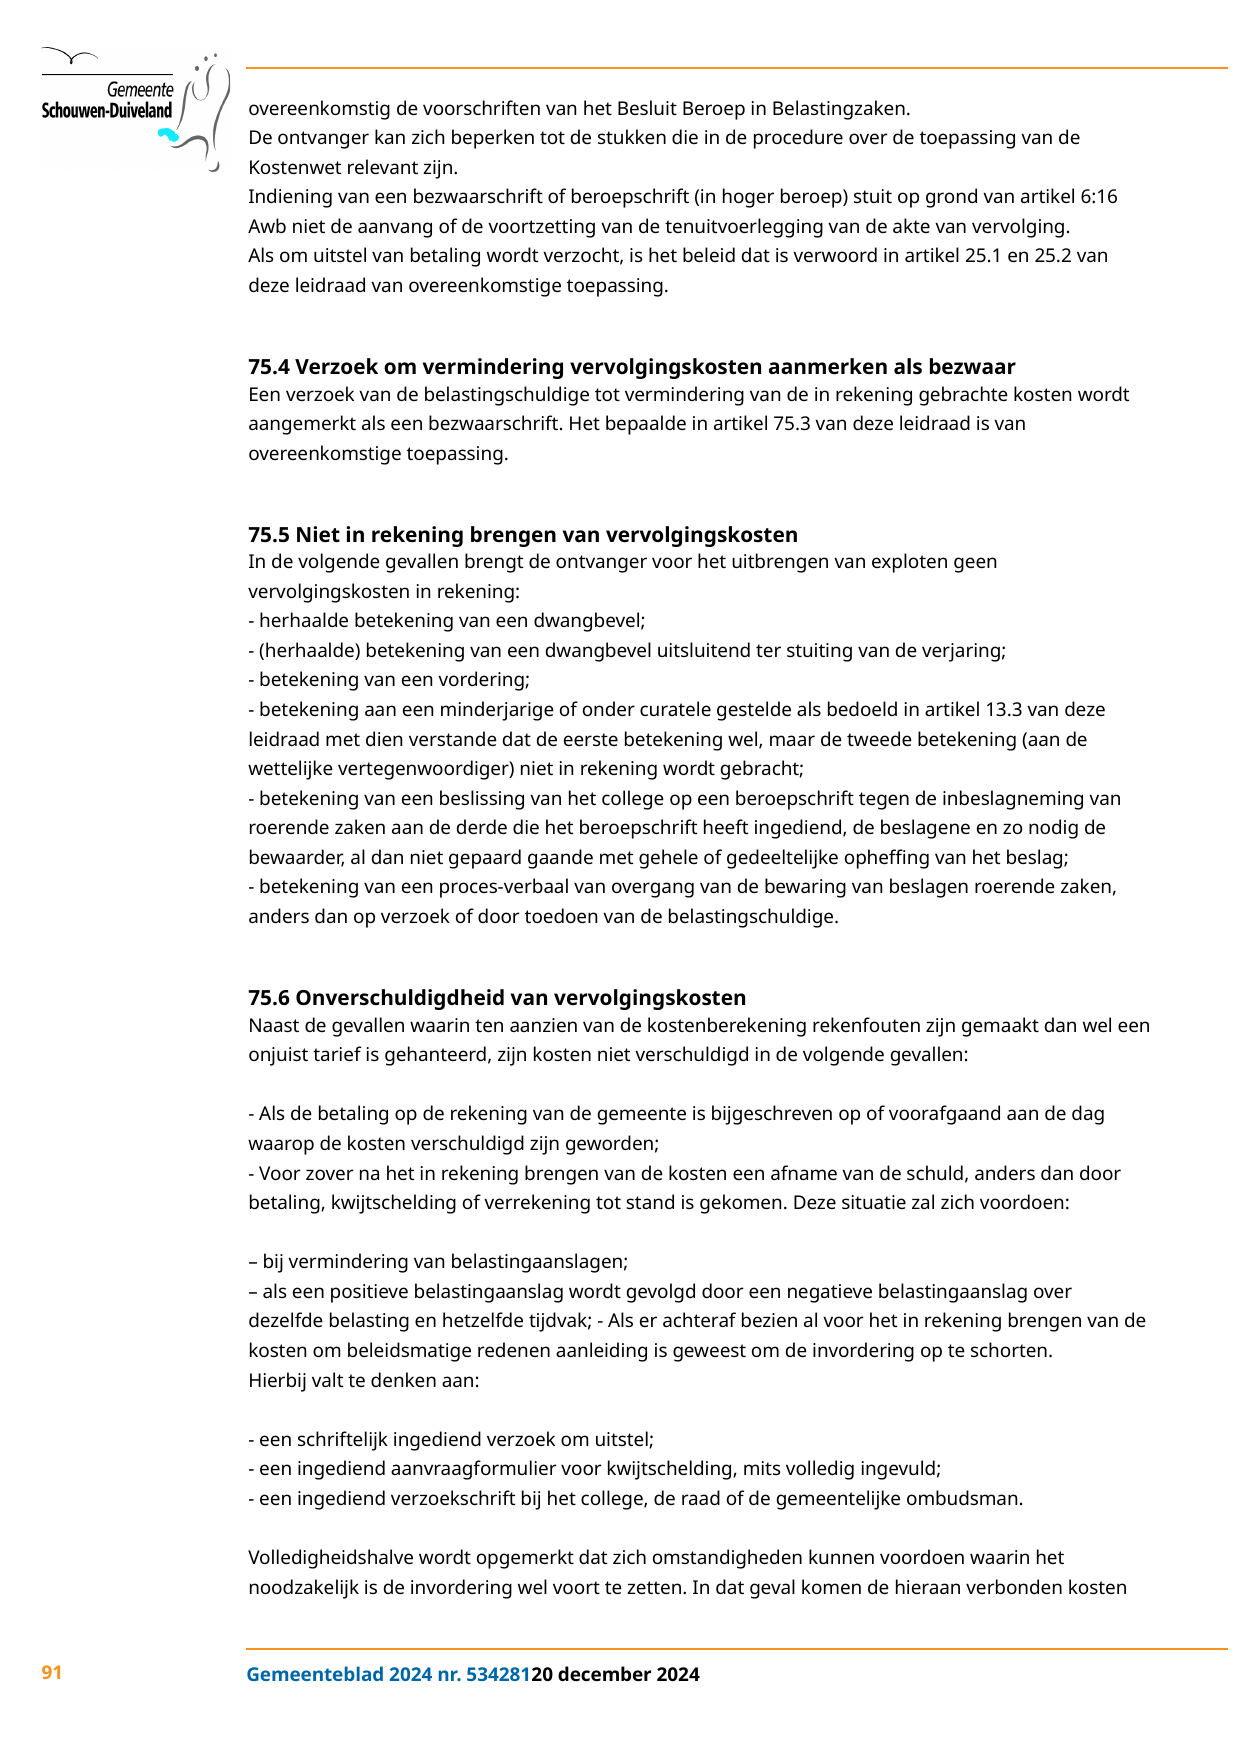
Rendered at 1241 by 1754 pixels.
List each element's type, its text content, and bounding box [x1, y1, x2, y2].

text - herhaalde betekening van een dwangbevel; [248, 607, 1152, 633]
text Een verzoek van de belastingschuldige tot vermindering van de in rekening gebrachte kosten wordt aangemerkt als een bezwaarschrift. Het bepaalde in artikel 75.3 van deze leidraad is van overeenkomstige toepassing. [248, 381, 1152, 466]
text – als een positieve belastingaanslag wordt gevolgd door een negatieve belastingaanslag over dezelfde belasting en hetzelfde tijdvak; - Als er achteraf bezien al voor het in rekening brengen van de kosten om beleidsmatige redenen aanleiding is geweest om de invordering op te schorten. [248, 1278, 1152, 1363]
text In de volgende gevallen brengt de ontvanger voor het uitbrengen van exploten geen vervolgingskosten in rekening: [248, 548, 1152, 604]
text - betekening van een proces-verbaal van overgang van de bewaring van beslagen roerende zaken, anders dan op verzoek of door toedoen van de belastingschuldige. [248, 874, 1152, 929]
text - (herhaalde) betekening van een dwangbevel uitsluitend ter stuiting van de verjaring; [248, 637, 1152, 663]
text - Als de betaling op de rekening van de gemeente is bijgeschreven op of voorafgaand aan de dag waarop de kosten verschuldigd zijn geworden; [248, 1101, 1152, 1156]
text Volledigheidshalve wordt opgemerkt dat zich omstandigheden kunnen voordoen waarin het noodzakelijk is de invordering wel voort te zetten. In dat geval komen de hieraan verbonden kosten [248, 1544, 1152, 1599]
text - een ingediend aanvraagformulier voor kwijtschelding, mits volledig ingevuld; [248, 1456, 1152, 1481]
text - Voor zover na het in rekening brengen van de kosten een afname van de schuld, anders dan door betaling, kwijtschelding of verrekening tot stand is gekomen. Deze situatie zal zich voordoen: [248, 1160, 1152, 1215]
text Naast de gevallen waarin ten aanzien van de kostenberekening rekenfouten zijn gemaakt dan wel een onjuist tarief is gehanteerd, zijn kosten niet verschuldigd in de volgende gevallen: [248, 1012, 1152, 1067]
text – bij vermindering van belastingaanslagen; [248, 1248, 1152, 1274]
text - betekening van een beslissing van het college op een beroepschrift tegen de inbeslagneming van roerende zaken aan de derde die het beroepschrift heeft ingediend, de beslagene en zo nodig de bewaarder, al dan niet gepaard gaande met gehele of gedeeltelijke opheffing van het beslag; [248, 785, 1152, 870]
text - een schriftelijk ingediend verzoek om uitstel; [248, 1426, 1152, 1452]
text De ontvanger kan zich beperken tot de stukken die in de procedure over de toepassing van de Kostenwet relevant zijn. [248, 124, 1152, 180]
text - betekening aan een minderjarige of onder curatele gestelde als bedoeld in artikel 13.3 van deze leidraad met dien verstande dat de eerste betekening wel, maar de tweede betekening (aan de wettelijke vertegenwoordiger) niet in rekening wordt gebracht; [248, 696, 1152, 781]
text 75.4 Verzoek om vermindering vervolgingskosten aanmerken als bezwaar [248, 352, 1152, 381]
text 75.5 Niet in rekening brengen van vervolgingskosten [248, 520, 1152, 548]
text 75.6 Onverschuldigdheid van vervolgingskosten [248, 983, 1152, 1012]
text overeenkomstig de voorschriften van het Besluit Beroep in Belastingzaken. [248, 95, 1152, 121]
text Hierbij valt te denken aan: [248, 1367, 1152, 1392]
text Als om uitstel van betaling wordt verzocht, is het beleid dat is verwoord in artikel 25.1 en 25.2 van deze leidraad van overeenkomstige toepassing. [248, 243, 1152, 298]
text - betekening van een vordering; [248, 667, 1152, 692]
text Indiening van een bezwaarschrift of beroepschrift (in hoger beroep) stuit op grond van artikel 6:16 Awb niet de aanvang of de voortzetting van de tenuitvoerlegging van de akte van vervolging. [248, 183, 1152, 239]
picture [41, 47, 231, 172]
text - een ingediend verzoekschrift bij het college, de raad of de gemeentelijke ombudsman. [248, 1485, 1152, 1511]
